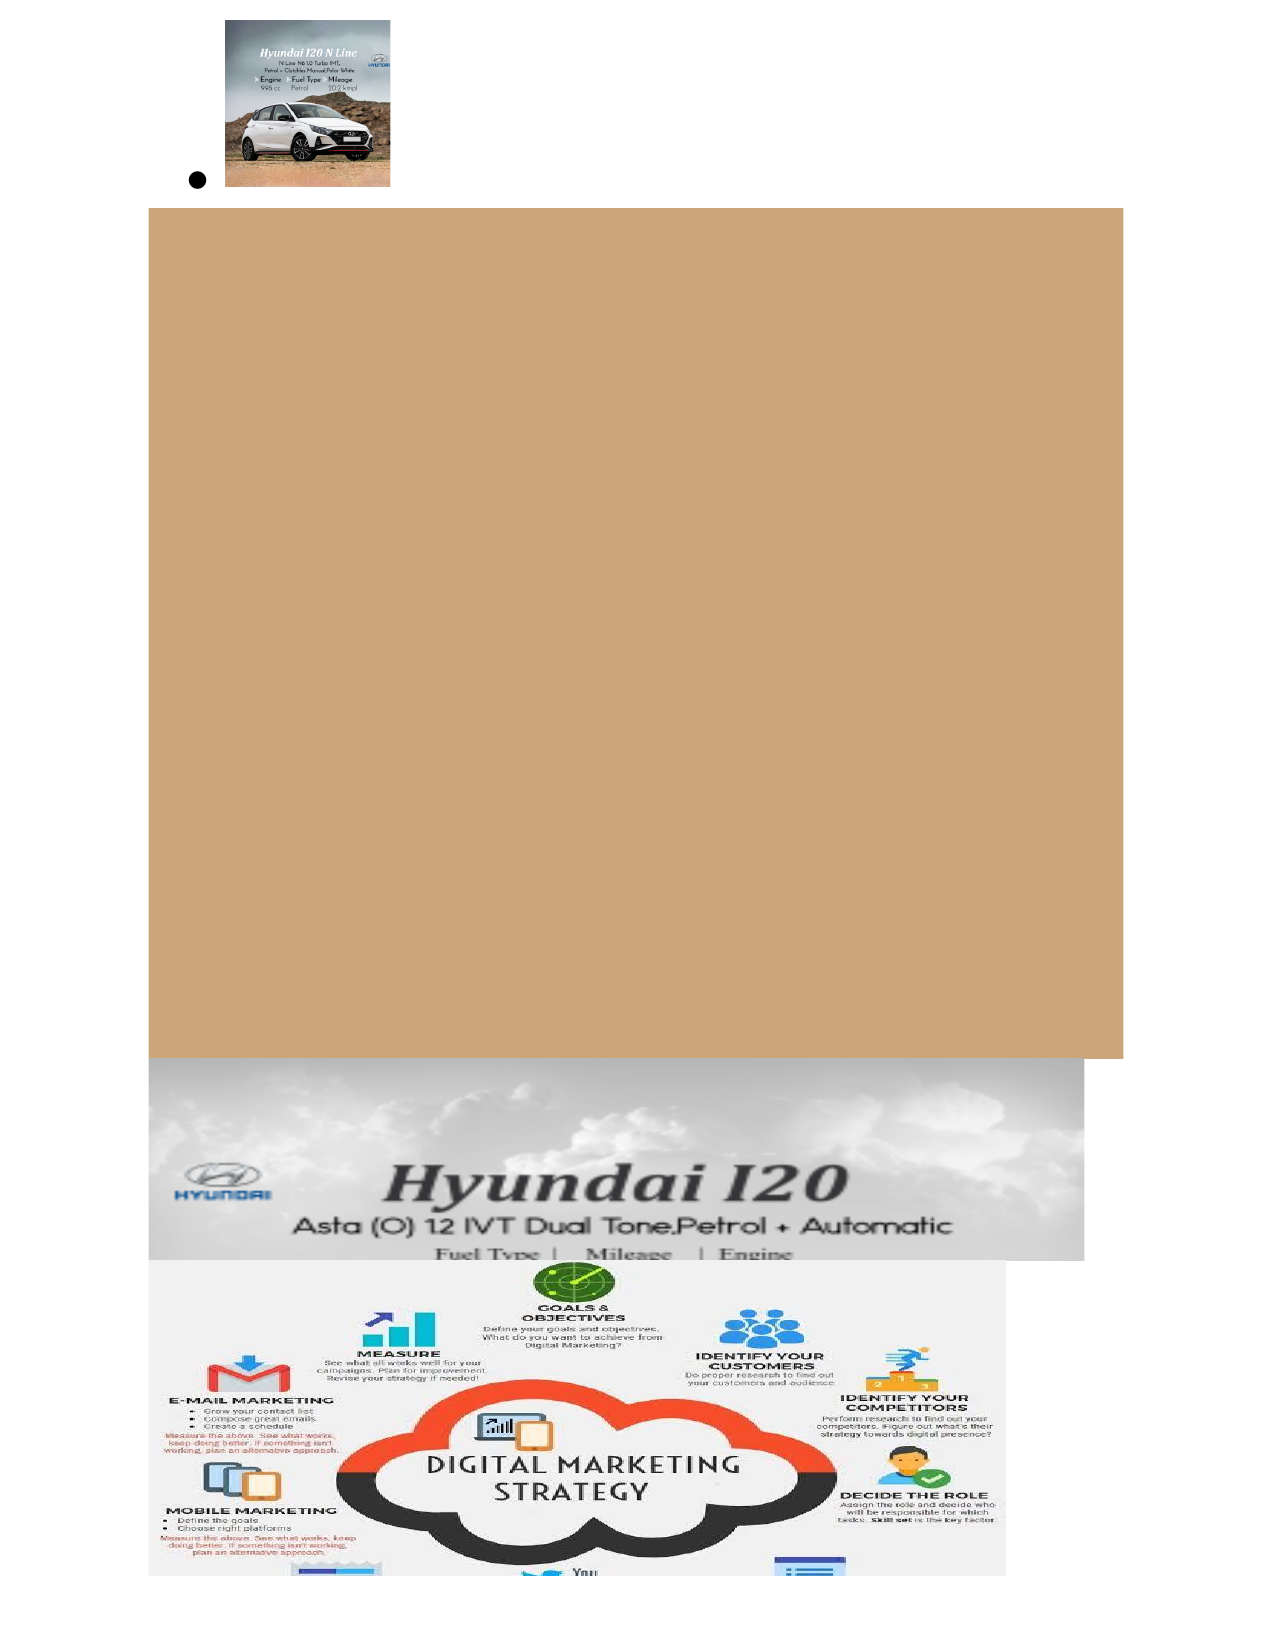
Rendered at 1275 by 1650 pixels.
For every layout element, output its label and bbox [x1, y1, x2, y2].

picture [148, 208, 1124, 1576]
picture [225, 20, 391, 187]
